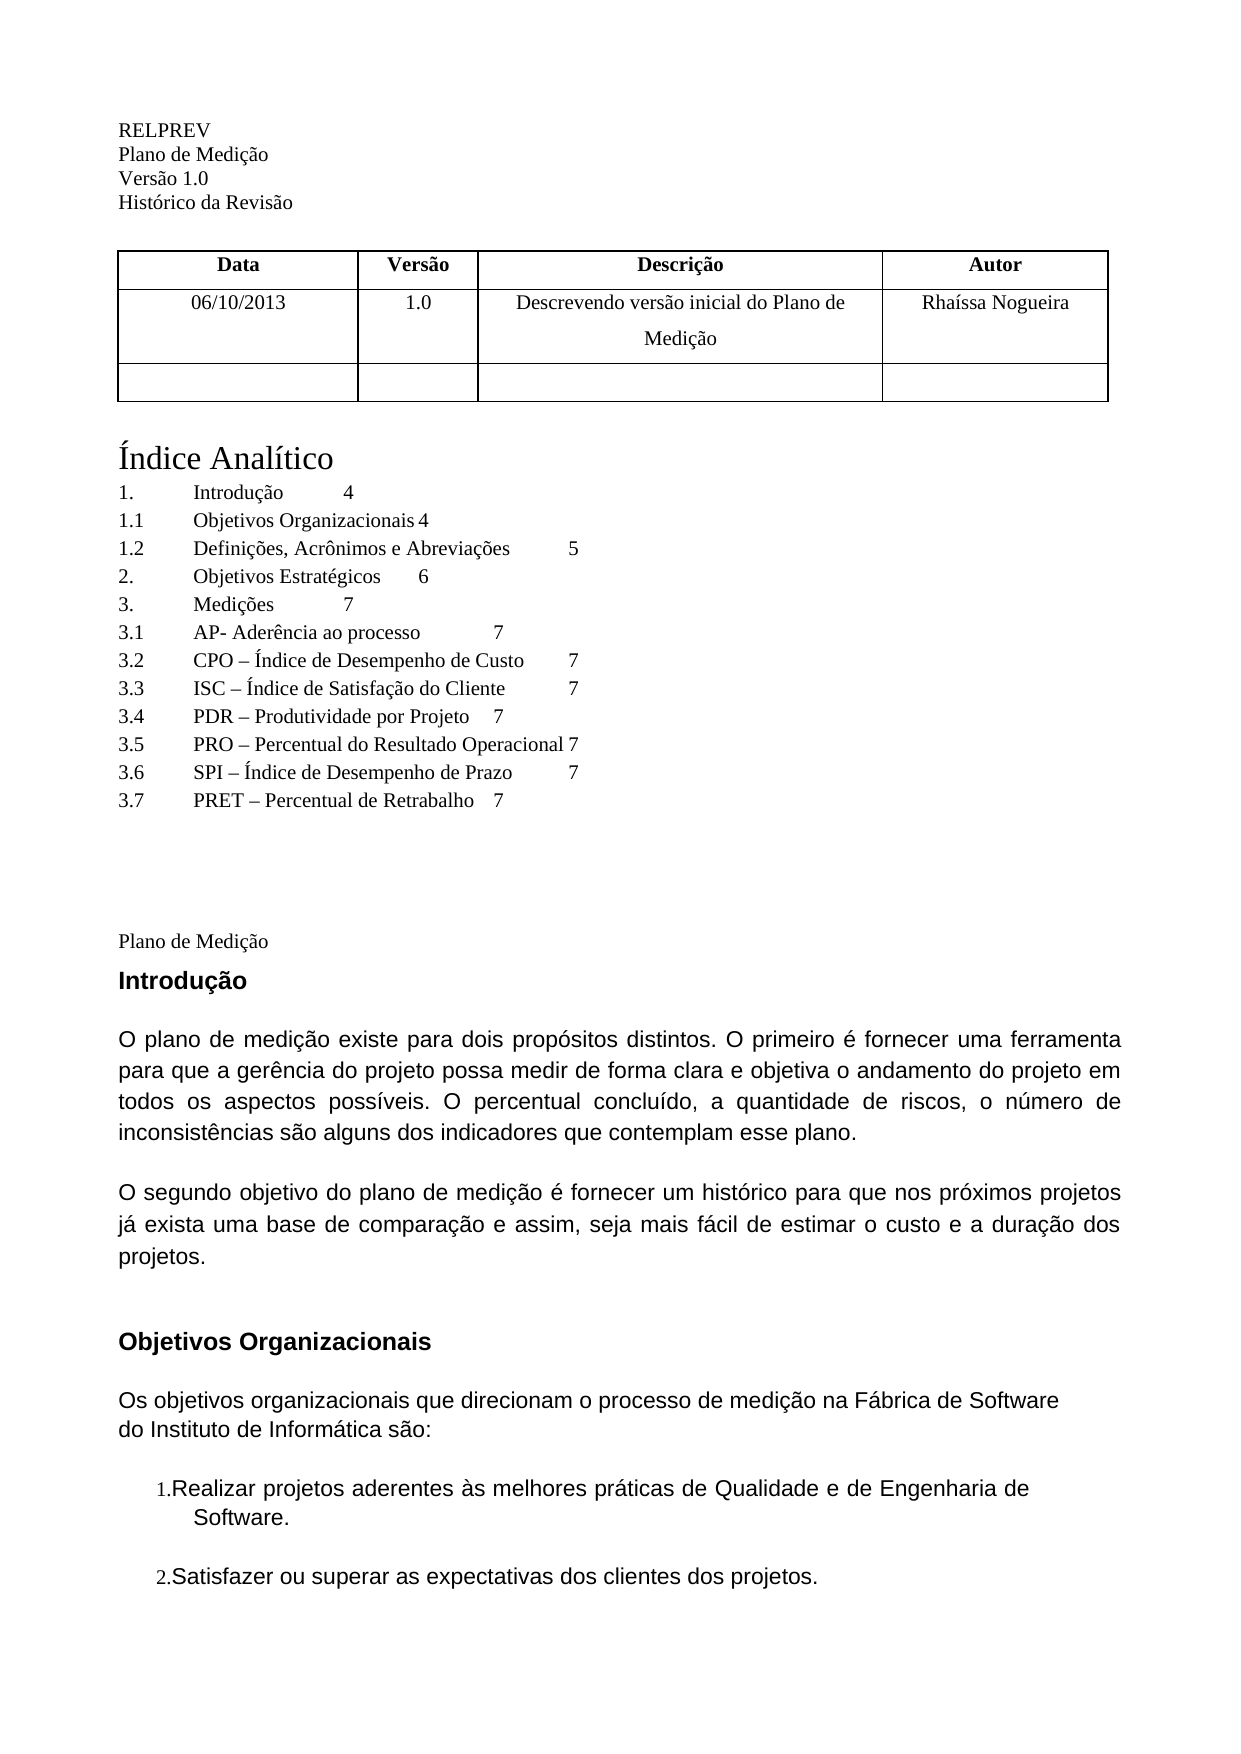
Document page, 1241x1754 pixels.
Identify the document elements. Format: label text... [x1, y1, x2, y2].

text 3.5 PRO – Percentual do Resultado Operacional 7 [118, 729, 1122, 757]
text 3.3 ISC – Índice de Satisfação do Cliente 7 [118, 673, 1122, 701]
text 1.1 Objetivos Organizacionais 4 [118, 505, 1122, 533]
text 3.7 PRET – Percentual de Retrabalho 7 [118, 785, 1122, 813]
text 1.2 Definições, Acrônimos e Abreviações 5 [118, 533, 1122, 561]
text 3.4 PDR – Produtividade por Projeto 7 [118, 701, 1122, 729]
table_cell [479, 364, 882, 401]
table_cell 06/10/2013 [119, 290, 357, 363]
subtitle Objetivos Organizacionais [118, 1327, 1122, 1355]
text 3.2 CPO – Índice de Desempenho de Custo 7 [118, 645, 1122, 673]
text Plano de Medição [118, 142, 1122, 166]
text 1. Introdução 4 [118, 477, 1122, 505]
text 3. Medições 7 [118, 589, 1122, 617]
table_cell [119, 364, 357, 401]
text 2. Objetivos Estratégicos 6 [118, 561, 1122, 589]
list Satisfazer ou superar as expectativas dos clientes dos projetos. [81, 1563, 1122, 1589]
text Histórico da Revisão [118, 190, 1122, 214]
text Plano de Medição [118, 929, 1122, 953]
text Índice Analítico [118, 438, 1122, 477]
text O segundo objetivo do plano de medição é fornecer um histórico para que nos próximos projetos já exista uma base de comparação e assim, seja mais fácil de estimar o custo e a duração dos projetos. [118, 1179, 1122, 1269]
table_cell [883, 364, 1107, 401]
text 3.6 SPI – Índice de Desempenho de Prazo 7 [118, 757, 1122, 785]
table_header Descrição [479, 252, 882, 288]
text 3.1 AP- Aderência ao processo 7 [118, 617, 1122, 645]
table_cell Descrevendo versão inicial do Plano de Medição [479, 290, 882, 363]
table_cell [359, 364, 477, 401]
table_cell Rhaíssa Nogueira [883, 290, 1107, 363]
text Versão 1.0 [118, 166, 1122, 190]
text Os objetivos organizacionais que direcionam o processo de medição na Fábrica de Software do Instituto de Informática são: [118, 1387, 1082, 1443]
table_header Data [119, 252, 357, 288]
table_header Autor [883, 252, 1107, 288]
list Realizar projetos aderentes às melhores práticas de Qualidade e de Engenharia de Software. [81, 1475, 1030, 1531]
table_cell 1.0 [359, 290, 477, 363]
text RELPREV [118, 118, 1122, 142]
subtitle Introdução [118, 966, 1122, 994]
text O plano de medição existe para dois propósitos distintos. O primeiro é fornecer uma ferramenta para que a gerência do projeto possa medir de forma clara e objetiva o andamento do projeto em todos os aspectos possíveis. O percentual concluído, a quantidade de riscos, o número de inconsistências são alguns dos indicadores que contemplam esse plano. [118, 1026, 1122, 1145]
table_header Versão [359, 252, 477, 288]
